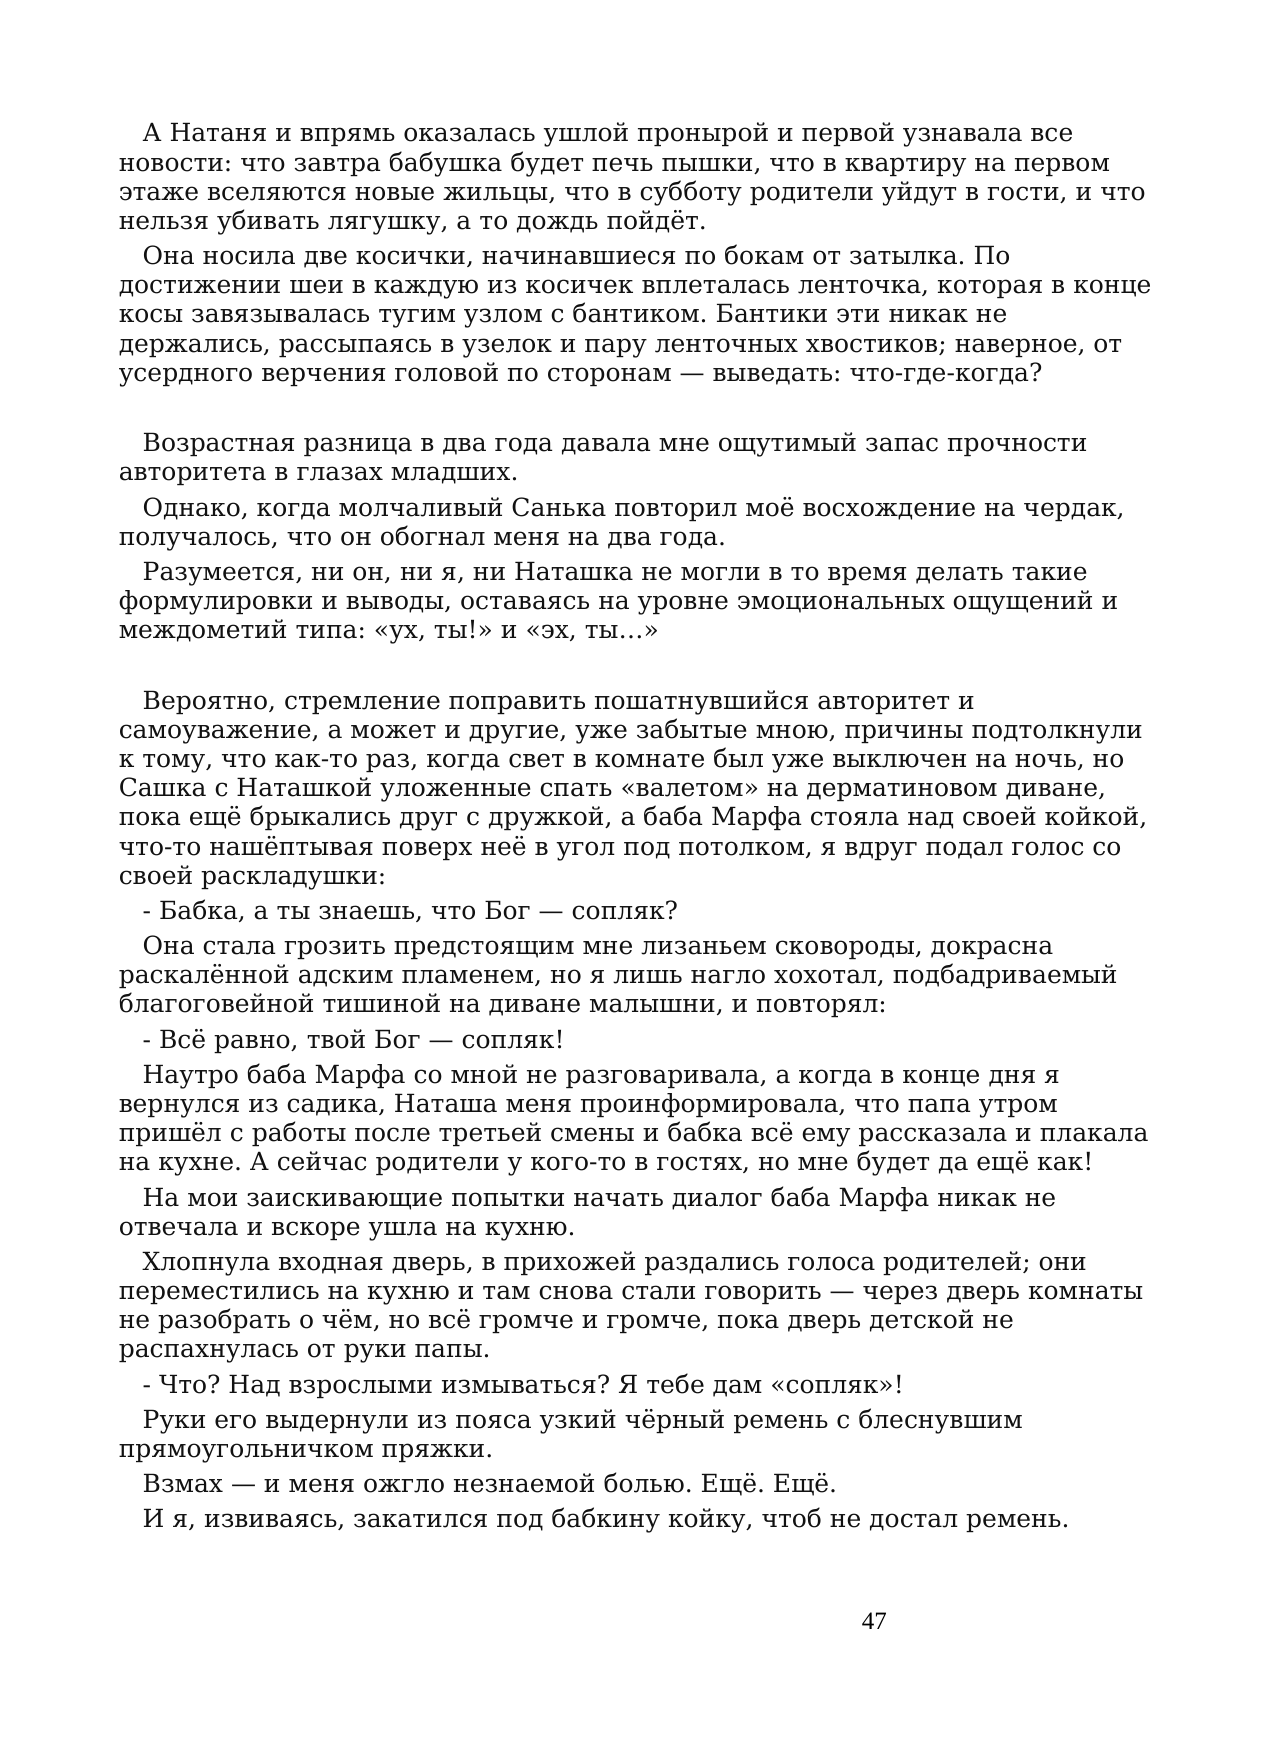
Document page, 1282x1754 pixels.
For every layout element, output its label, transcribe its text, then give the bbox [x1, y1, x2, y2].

text Разумеется, ни он, ни я, ни Наташка не могли в то время делать такие формулировки и выводы, оставаясь на уровне эмоциональных ощущений и междометий типа: «ух, ты!» и «эх, ты…» [118, 557, 1162, 644]
text Она стала грозить предстоящим мне лизаньем сковороды, докрасна раскалённой адским пламенем, но я лишь нагло хохотал, подбадриваемый благоговейной тишиной на диване малышни, и повторял: [118, 931, 1162, 1019]
text Однако, когда молчаливый Санька повторил моё восхождение на чердак, получалось, что он обогнал меня на два года. [118, 493, 1162, 551]
text Вероятно, стремление поправить пошатнувшийся авторитет и самоуважение, а может и другие, уже забытые мною, причины подтолкнули к тому, что как-то раз, когда свет в комнате был уже выключен на ночь, но Сашка с Наташкой уложенные спать «валетом» на дерматиновом диване, пока ещё брыкались друг с дружкой, а баба Марфа стояла над своей койкой, что-то нашёптывая поверх неё в угол под потолком, я вдруг подал голос со своей раскладушки: [118, 686, 1162, 890]
text И я, извиваясь, закатился под бабкину койку, чтоб не достал ремень. [118, 1504, 1162, 1534]
text - Что? Над взрослыми измываться? Я тебе дам «сопляк»! [118, 1370, 1162, 1399]
text На мои заискивающие попытки начать диалог баба Марфа никак не отвечала и вскоре ушла на кухню. [118, 1183, 1162, 1241]
text Руки его выдернули из пояса узкий чёрный ремень с блеснувшим прямоугольничком пряжки. [118, 1405, 1162, 1463]
text Она носила две косички, начинавшиеся по бокам от затылка. По достижении шеи в каждую из косичек вплеталась ленточка, которая в конце косы завязывалась тугим узлом с бантиком. Бантики эти никак не держались, рассыпаясь в узелок и пару ленточных хвостиков; наверное, от усердного верчения головой по сторонам — выведать: что-где-когда? [118, 241, 1162, 387]
text - Бабка, а ты знаешь, что Бог — сопляк? [118, 896, 1162, 925]
text А Натаня и впрямь оказалась ушлой пронырой и первой узнавала все новости: что завтра бабушка будет печь пышки, что в квартиру на первом этаже вселяются новые жильцы, что в субботу родители уйдут в гости, и что нельзя убивать лягушку, а то дождь пойдёт. [118, 118, 1162, 235]
text Возрастная разница в два года давала мне ощутимый запас прочности авторитета в глазах младших. [118, 428, 1162, 487]
text - Всё равно, твой Бог — сопляк! [118, 1025, 1162, 1054]
text Взмах — и меня ожгло незнаемой болью. Ещё. Ещё. [118, 1469, 1162, 1498]
text Наутро баба Марфа со мной не разговаривала, а когда в конце дня я вернулся из садика, Наташа меня проинформировала, что папа утром пришёл с работы после третьей смены и бабка всё ему рассказала и плакала на кухне. А сейчас родители у кого-то в гостях, но мне будет да ещё как! [118, 1060, 1162, 1177]
text Хлопнула входная дверь, в прихожей раздались голоса родителей; они переместились на кухню и там снова стали говорить — через дверь комнаты не разобрать о чём, но всё громче и громче, пока дверь детской не распахнулась от руки папы. [118, 1247, 1162, 1364]
